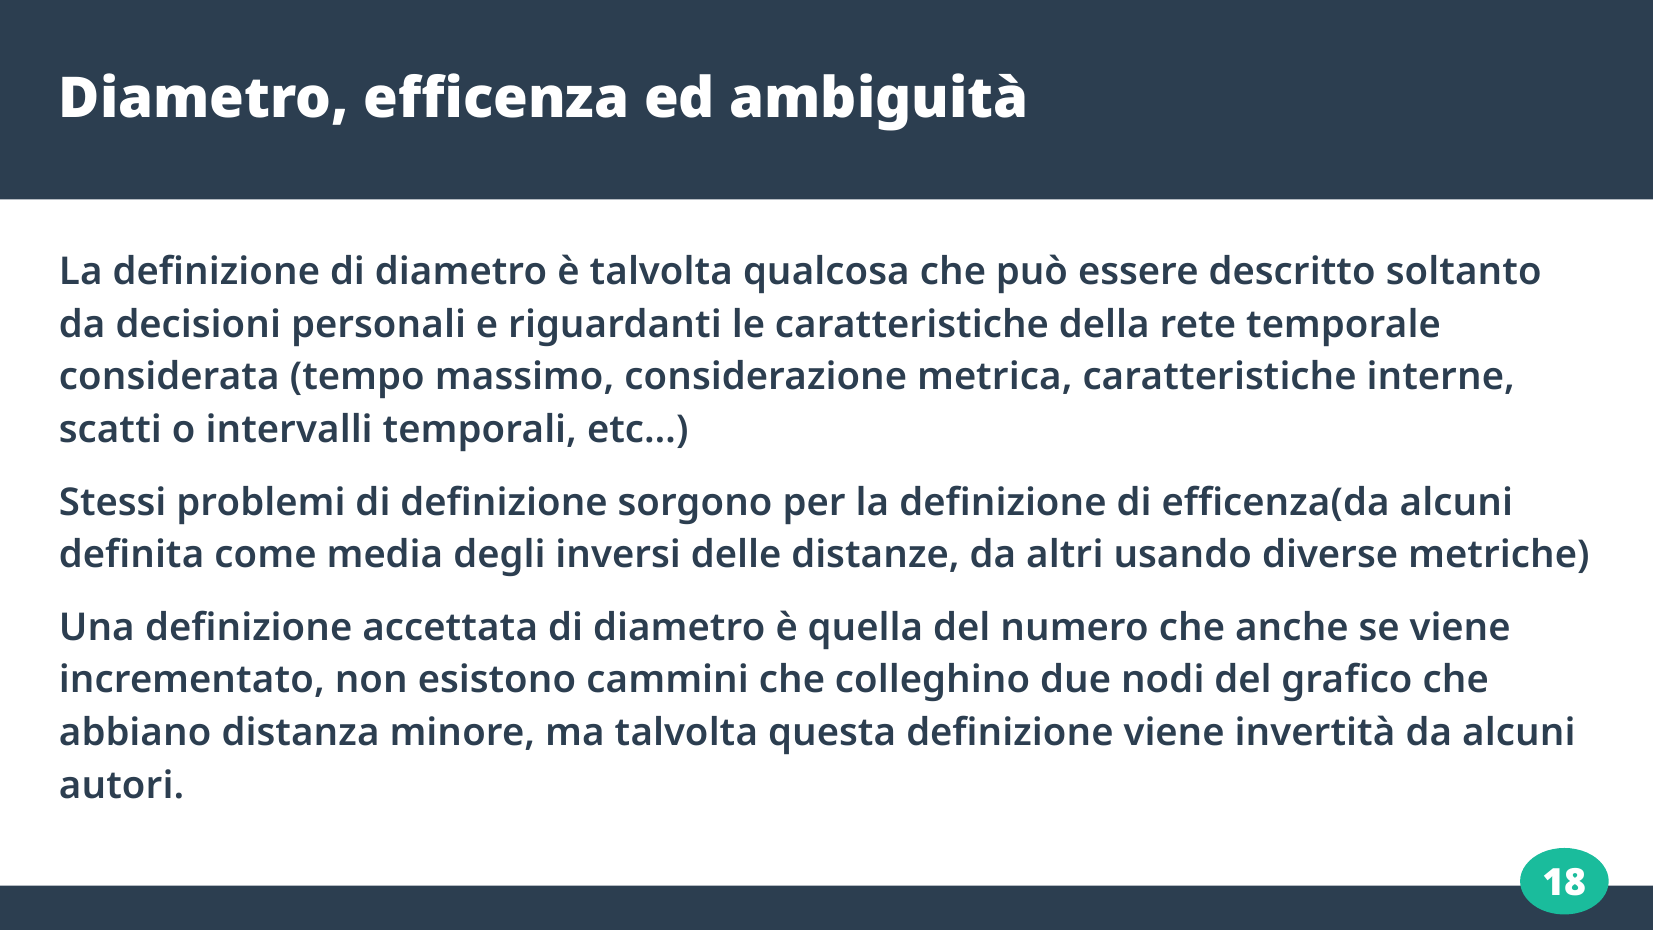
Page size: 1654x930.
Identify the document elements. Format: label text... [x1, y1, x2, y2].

list La definizione di diametro è talvolta qualcosa che può essere descritto soltanto da decisioni personali e riguardanti le caratteristiche della rete temporale considerata (tempo massimo, considerazione metrica, caratteristiche interne, scatti o intervalli temporali, etc…) Stessi problemi di definizione sorgono per la definizione di efficenza(da alcuni definita come media degli inversi delle distanze, da altri usando diverse metriche) Una definizione accettata di diametro è quella del numero che anche se viene incrementato, non esistono cammini che colleghino due nodi del grafico che abbiano distanza minore, ma talvolta questa definizione viene invertità da alcuni autori. [58, 243, 1594, 864]
title Diametro, efficenza ed ambiguità [58, 36, 1594, 155]
